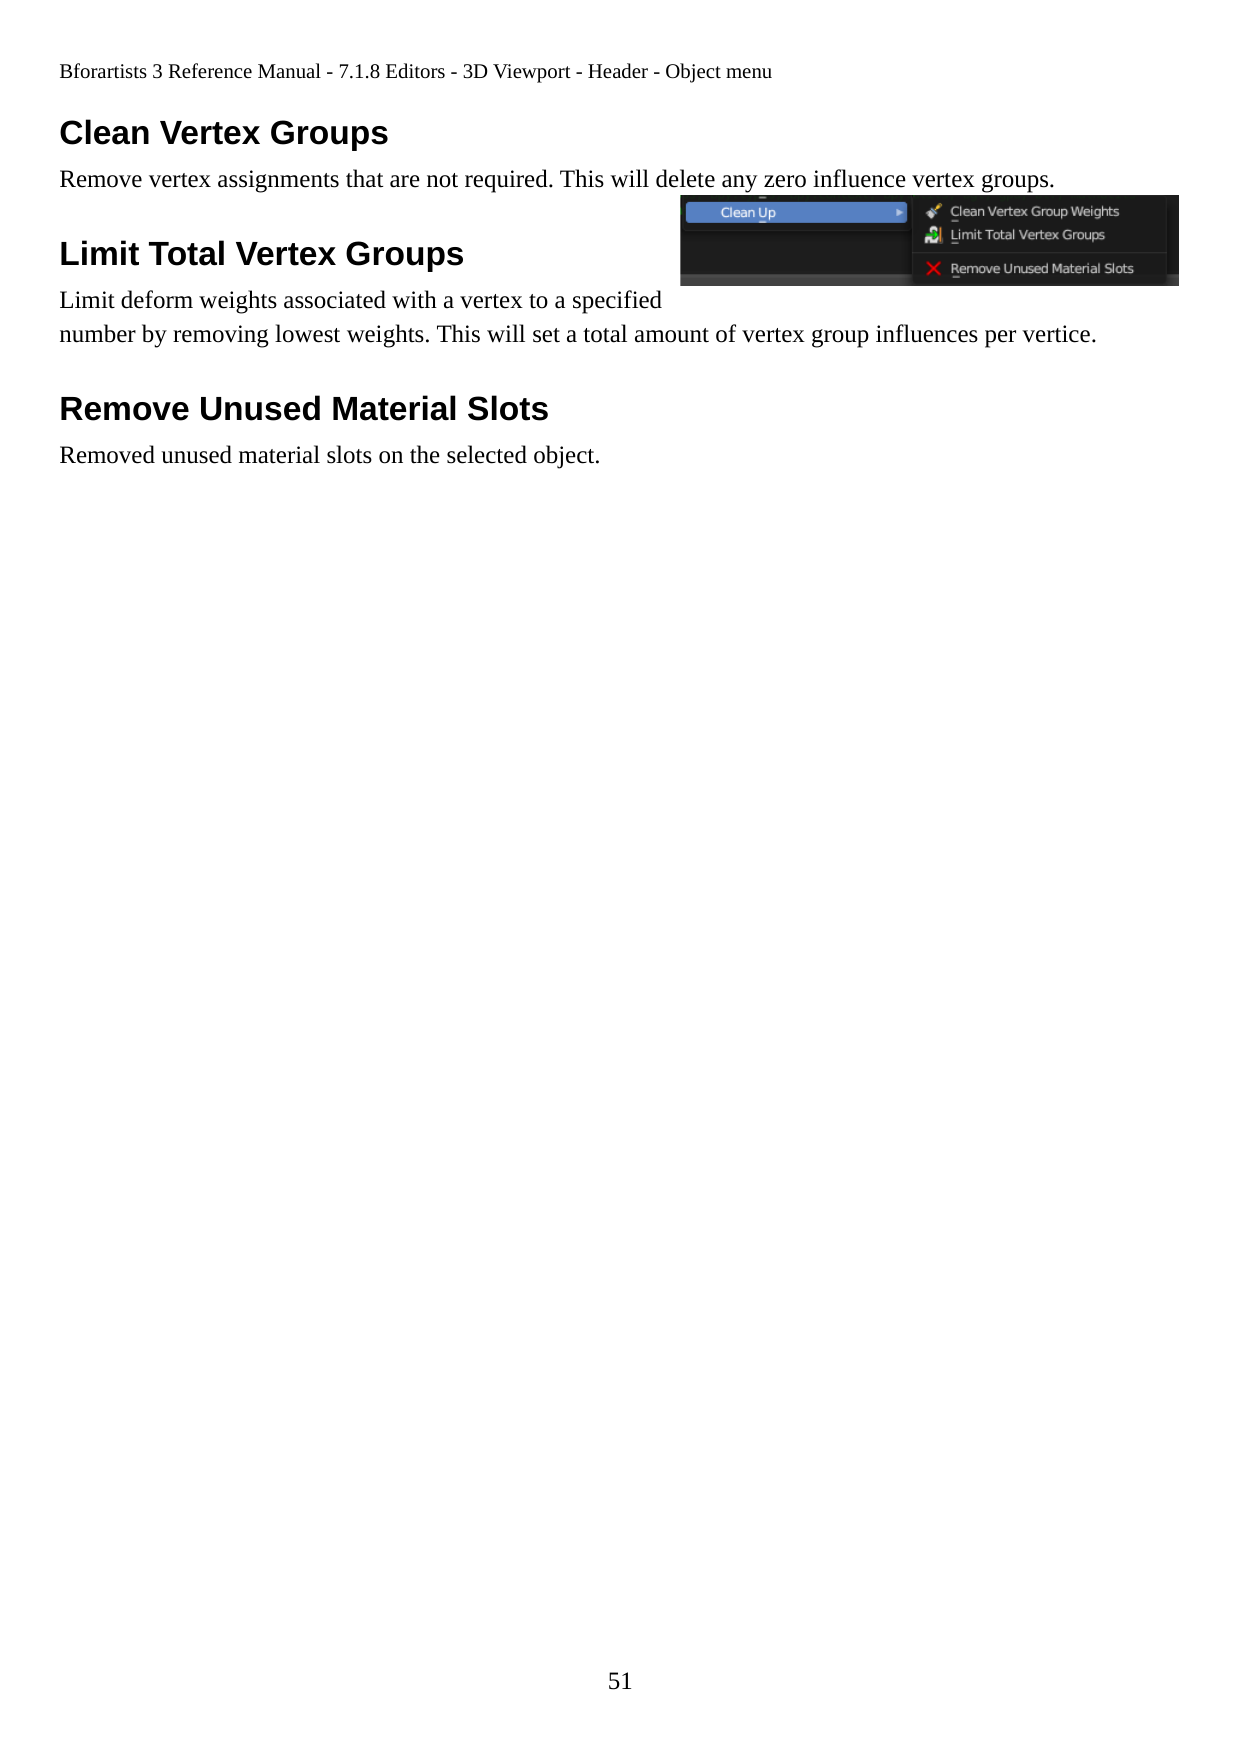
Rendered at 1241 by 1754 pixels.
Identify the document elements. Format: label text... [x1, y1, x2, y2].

picture [680, 195, 1179, 286]
subtitle Limit Total Vertex Groups [59, 234, 680, 272]
subtitle Remove Unused Material Slots [59, 389, 1181, 428]
text Remove vertex assignments that are not required. This will delete any zero influence vertex groups. [59, 164, 1181, 192]
subtitle Clean Vertex Groups [59, 113, 1181, 151]
text Removed unused material slots on the selected object. [59, 440, 1181, 469]
text Limit deform weights associated with a vertex to a specified number by removing lowest weights. This will set a total amount of vertex group influences per vertice. [59, 285, 1181, 348]
